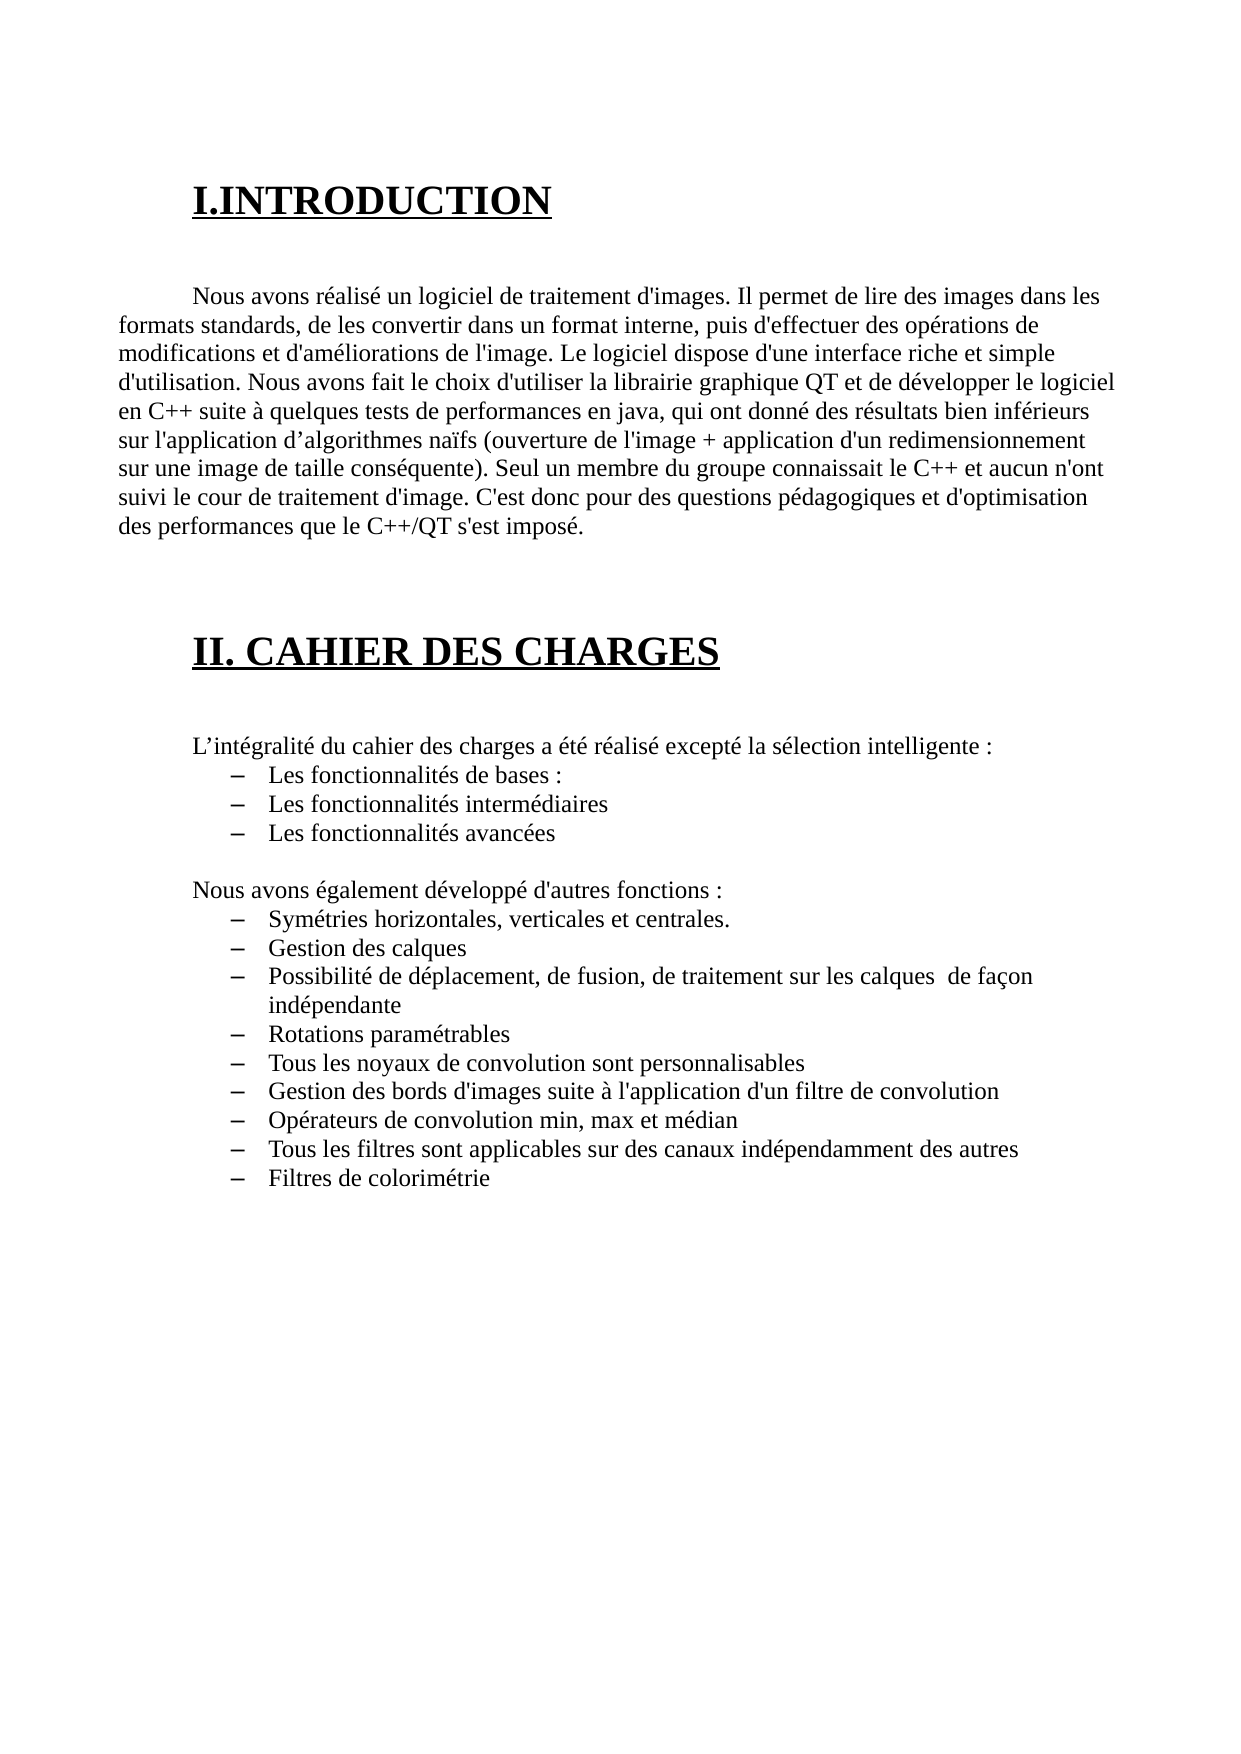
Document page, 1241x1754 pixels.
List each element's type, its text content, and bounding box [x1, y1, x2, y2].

text Nous avons réalisé un logiciel de traitement d'images. Il permet de lire des images dans les formats standards, de les convertir dans un format interne, puis d'effectuer des opérations de modifications et d'améliorations de l'image. Le logiciel dispose d'une interface riche et simple d'utilisation. Nous avons fait le choix d'utiliser la librairie graphique QT et de développer le logiciel en C++ suite à quelques tests de performances en java, qui ont donné des résultats bien inférieurs sur l'application d’algorithmes naïfs (ouverture de l'image + application d'un redimensionnement sur une image de taille conséquente). Seul un membre du groupe connaissait le C++ et aucun n'ont suivi le cour de traitement d'image. C'est donc pour des questions pédagogiques et d'optimisation des performances que le C++/QT s'est imposé. [118, 281, 1122, 540]
text I.INTRODUCTION [118, 176, 1122, 223]
list Gestion des calques [231, 933, 1122, 961]
text L’intégralité du cahier des charges a été réalisé excepté la sélection intelligente : [118, 731, 1122, 760]
list Les fonctionnalités intermédiaires [231, 789, 1122, 818]
list Gestion des bords d'images suite à l'application d'un filtre de convolution [231, 1076, 1122, 1105]
list Possibilité de déplacement, de fusion, de traitement sur les calques de façon indépendante [231, 961, 1122, 1019]
list Filtres de colorimétrie [231, 1163, 1122, 1191]
list Tous les filtres sont applicables sur des canaux indépendamment des autres [231, 1134, 1122, 1163]
list Rotations paramétrables [231, 1019, 1122, 1048]
list Les fonctionnalités avancées [231, 818, 1122, 846]
list Symétries horizontales, verticales et centrales. [231, 904, 1122, 933]
text Nous avons également développé d'autres fonctions : [118, 875, 1122, 904]
list Tous les noyaux de convolution sont personnalisables [231, 1048, 1122, 1076]
list Opérateurs de convolution min, max et médian [231, 1105, 1122, 1134]
text II. CAHIER DES CHARGES [118, 626, 1122, 674]
list Les fonctionnalités de bases : [231, 760, 1122, 789]
